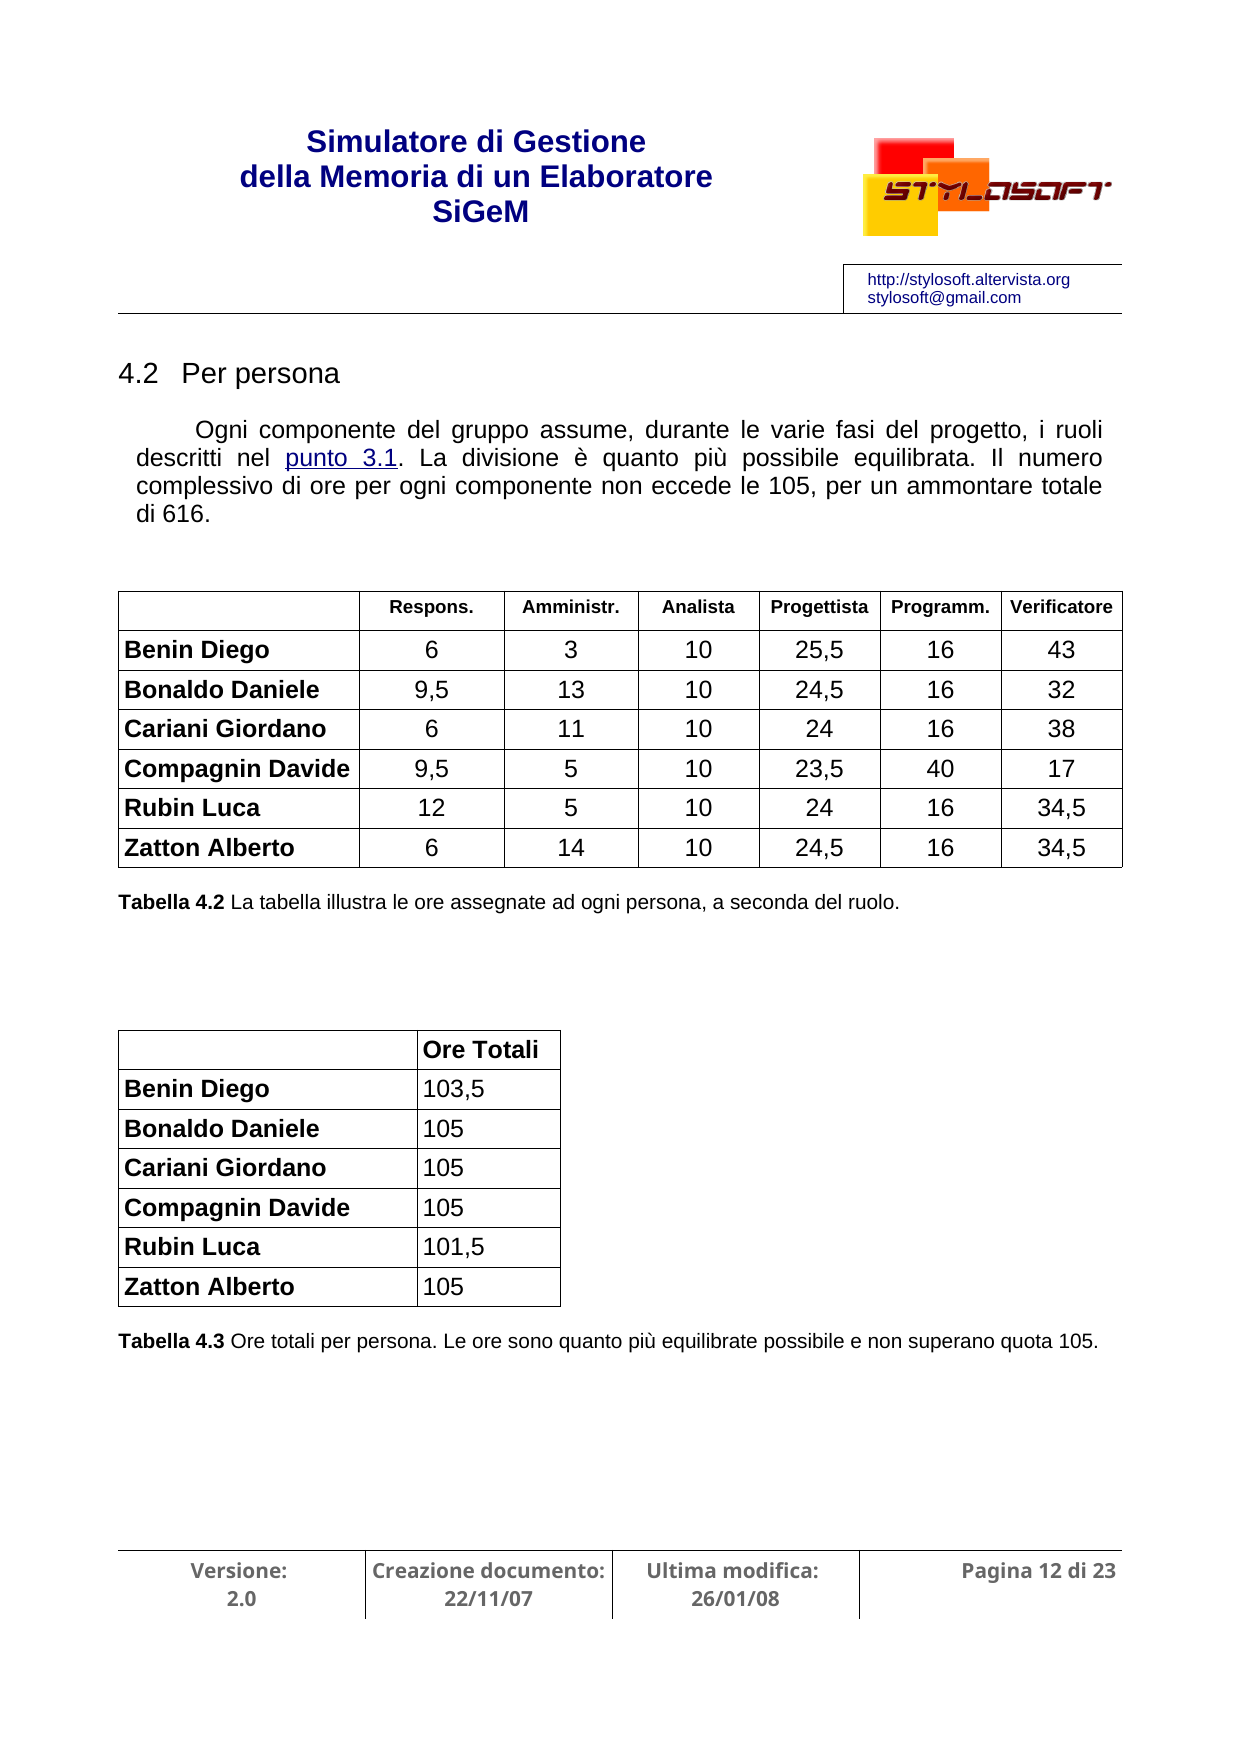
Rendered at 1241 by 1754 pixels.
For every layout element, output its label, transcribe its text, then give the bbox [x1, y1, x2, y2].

table_cell Rubin Luca [119, 789, 359, 827]
table_cell 105 [418, 1110, 560, 1148]
table_cell 9,5 [360, 750, 504, 788]
table_cell 16 [881, 710, 1001, 748]
table_cell 24 [760, 710, 880, 748]
table_cell Bonaldo Daniele [119, 1110, 417, 1148]
table_cell 3 [505, 631, 638, 669]
table_cell 24,5 [760, 671, 880, 709]
subtitle Per persona [118, 357, 1122, 389]
table_cell 11 [505, 710, 638, 748]
table_cell 10 [639, 829, 759, 867]
table_cell 10 [639, 789, 759, 827]
table_cell 6 [360, 710, 504, 748]
text Tabella 4.2 La tabella illustra le ore assegnate ad ogni persona, a seconda del ruolo. [118, 890, 1122, 913]
table_cell 12 [360, 789, 504, 827]
table_cell 103,5 [418, 1070, 560, 1109]
table_cell Rubin Luca [119, 1228, 417, 1267]
table_cell 6 [360, 631, 504, 669]
table_cell 105 [418, 1268, 560, 1306]
table_cell Bonaldo Daniele [119, 671, 359, 709]
text Ogni componente del gruppo assume, durante le varie fasi del progetto, i ruoli descritti nel punto 3.1. La divisione è quanto più possibile equilibrata. Il numero complessivo di ore per ogni componente non eccede le 105, per un ammontare totale di 616. [136, 416, 1104, 527]
table_cell 43 [1002, 631, 1122, 669]
table_cell 24,5 [760, 829, 880, 867]
table_cell 10 [639, 710, 759, 748]
table_cell 6 [360, 829, 504, 867]
table_header Respons. [360, 592, 504, 630]
table_cell 9,5 [360, 671, 504, 709]
table_cell Zatton Alberto [119, 1268, 417, 1306]
table_cell 16 [881, 631, 1001, 669]
table_header Programm. [881, 592, 1001, 630]
table_header [119, 592, 359, 630]
table_cell Compagnin Davide [119, 1189, 417, 1227]
table_cell 32 [1002, 671, 1122, 709]
table_cell 38 [1002, 710, 1122, 748]
table_cell 24 [760, 789, 880, 827]
table_cell 40 [881, 750, 1001, 788]
table_header Verificatore [1002, 592, 1122, 630]
table_header [119, 1031, 417, 1069]
text Tabella 4.3 Ore totali per persona. Le ore sono quanto più equilibrate possibile e non superano quota 105. [118, 1329, 1122, 1353]
table_cell Cariani Giordano [119, 710, 359, 748]
table_cell Zatton Alberto [119, 829, 359, 867]
table_cell 34,5 [1002, 829, 1122, 867]
table_header Progettista [760, 592, 880, 630]
table_cell 14 [505, 829, 638, 867]
table_cell 10 [639, 750, 759, 788]
table_cell 101,5 [418, 1228, 560, 1267]
table_cell 16 [881, 671, 1001, 709]
table_cell 5 [505, 750, 638, 788]
table_cell Benin Diego [119, 1070, 417, 1109]
table_header Ore Totali [418, 1031, 560, 1069]
table_cell 23,5 [760, 750, 880, 788]
table_cell 10 [639, 631, 759, 669]
table_cell 105 [418, 1149, 560, 1188]
table_cell 105 [418, 1189, 560, 1227]
table_cell 25,5 [760, 631, 880, 669]
table_cell Benin Diego [119, 631, 359, 669]
table_cell 17 [1002, 750, 1122, 788]
table_cell 16 [881, 789, 1001, 827]
table_cell 16 [881, 829, 1001, 867]
table_header Amministr. [505, 592, 638, 630]
table_cell 13 [505, 671, 638, 709]
table_cell 10 [639, 671, 759, 709]
table_cell 34,5 [1002, 789, 1122, 827]
picture [848, 123, 1117, 247]
table_cell Cariani Giordano [119, 1149, 417, 1188]
table_cell 5 [505, 789, 638, 827]
table_header Analista [639, 592, 759, 630]
table_cell Compagnin Davide [119, 750, 359, 788]
